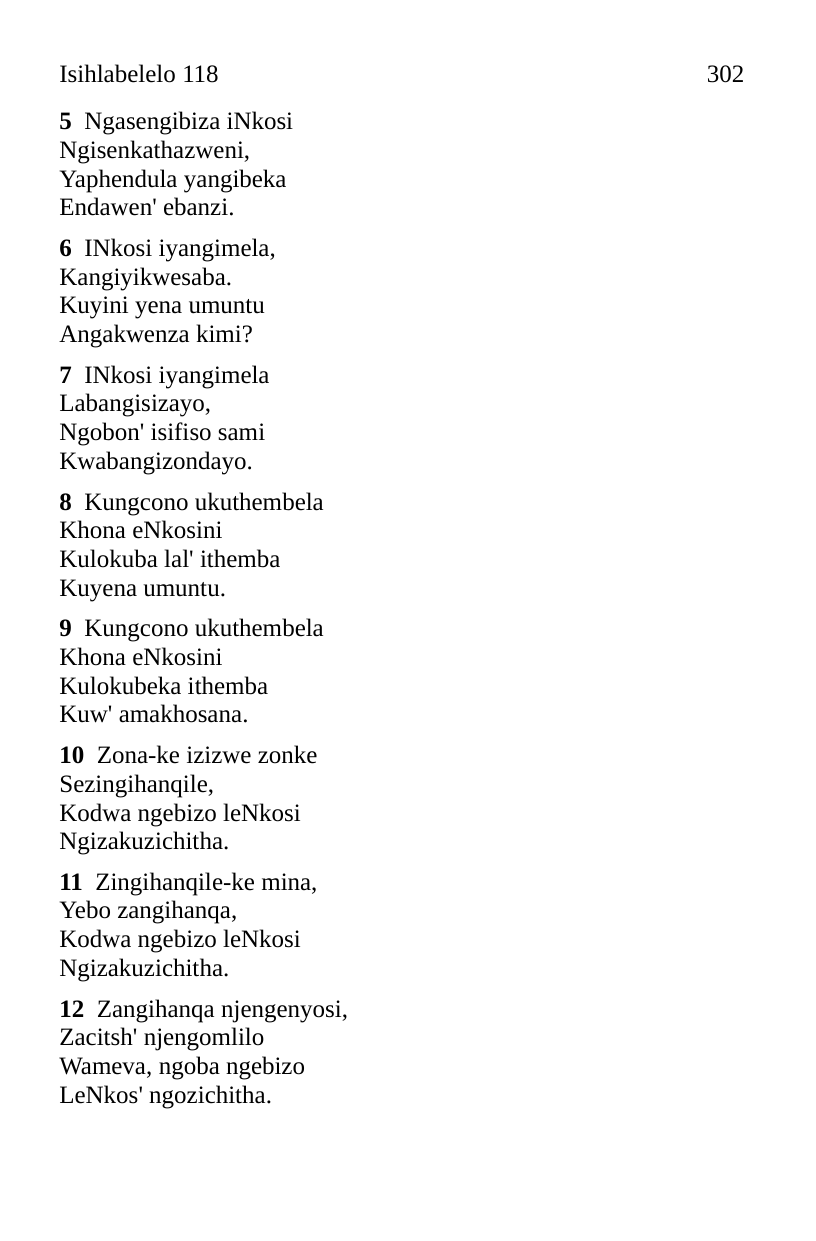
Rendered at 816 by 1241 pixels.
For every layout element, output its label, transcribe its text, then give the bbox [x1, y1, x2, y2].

text Labangisizayo, [59, 388, 744, 417]
text Ngizakuzichitha. [59, 953, 744, 982]
text Kodwa ngebizo leNkosi [59, 924, 744, 953]
text Yebo zangihanqa, [59, 896, 744, 924]
text Kodwa ngebizo leNkosi [59, 798, 744, 826]
text Khona eNkosini [59, 515, 744, 544]
text Kuyena umuntu. [59, 573, 744, 602]
text 5 Ngasengibiza iNkosi [59, 106, 744, 135]
text Wameva, ngoba ngebizo [59, 1051, 744, 1080]
text Ngisenkathazweni, [59, 135, 744, 164]
text 7 INkosi iyangimela [59, 360, 744, 388]
text Sezingihanqile, [59, 769, 744, 798]
text Khona eNkosini [59, 642, 744, 671]
text Kulokubeka ithemba [59, 671, 744, 699]
text 6 INkosi iyangimela, [59, 233, 744, 262]
text Kuw' amakhosana. [59, 699, 744, 728]
text Kangiyikwesaba. [59, 262, 744, 291]
text 11 Zingihanqile-ke mina, [59, 867, 744, 896]
text 12 Zangihanqa njengenyosi, [59, 994, 744, 1022]
text 8 Kungcono ukuthembela [59, 487, 744, 515]
text Kulokuba lal' ithemba [59, 544, 744, 573]
text 9 Kungcono ukuthembela [59, 613, 744, 642]
text Zacitsh' njengomlilo [59, 1022, 744, 1051]
text Angakwenza kimi? [59, 319, 744, 348]
text Kwabangizondayo. [59, 446, 744, 475]
text Ngizakuzichitha. [59, 826, 744, 855]
text Endawen' ebanzi. [59, 192, 744, 221]
text Ngobon' isifiso sami [59, 417, 744, 446]
text Kuyini yena umuntu [59, 291, 744, 319]
text 10 Zona-ke izizwe zonke [59, 740, 744, 769]
text LeNkos' ngozichitha. [59, 1080, 744, 1109]
text Yaphendula yangibeka [59, 164, 744, 192]
